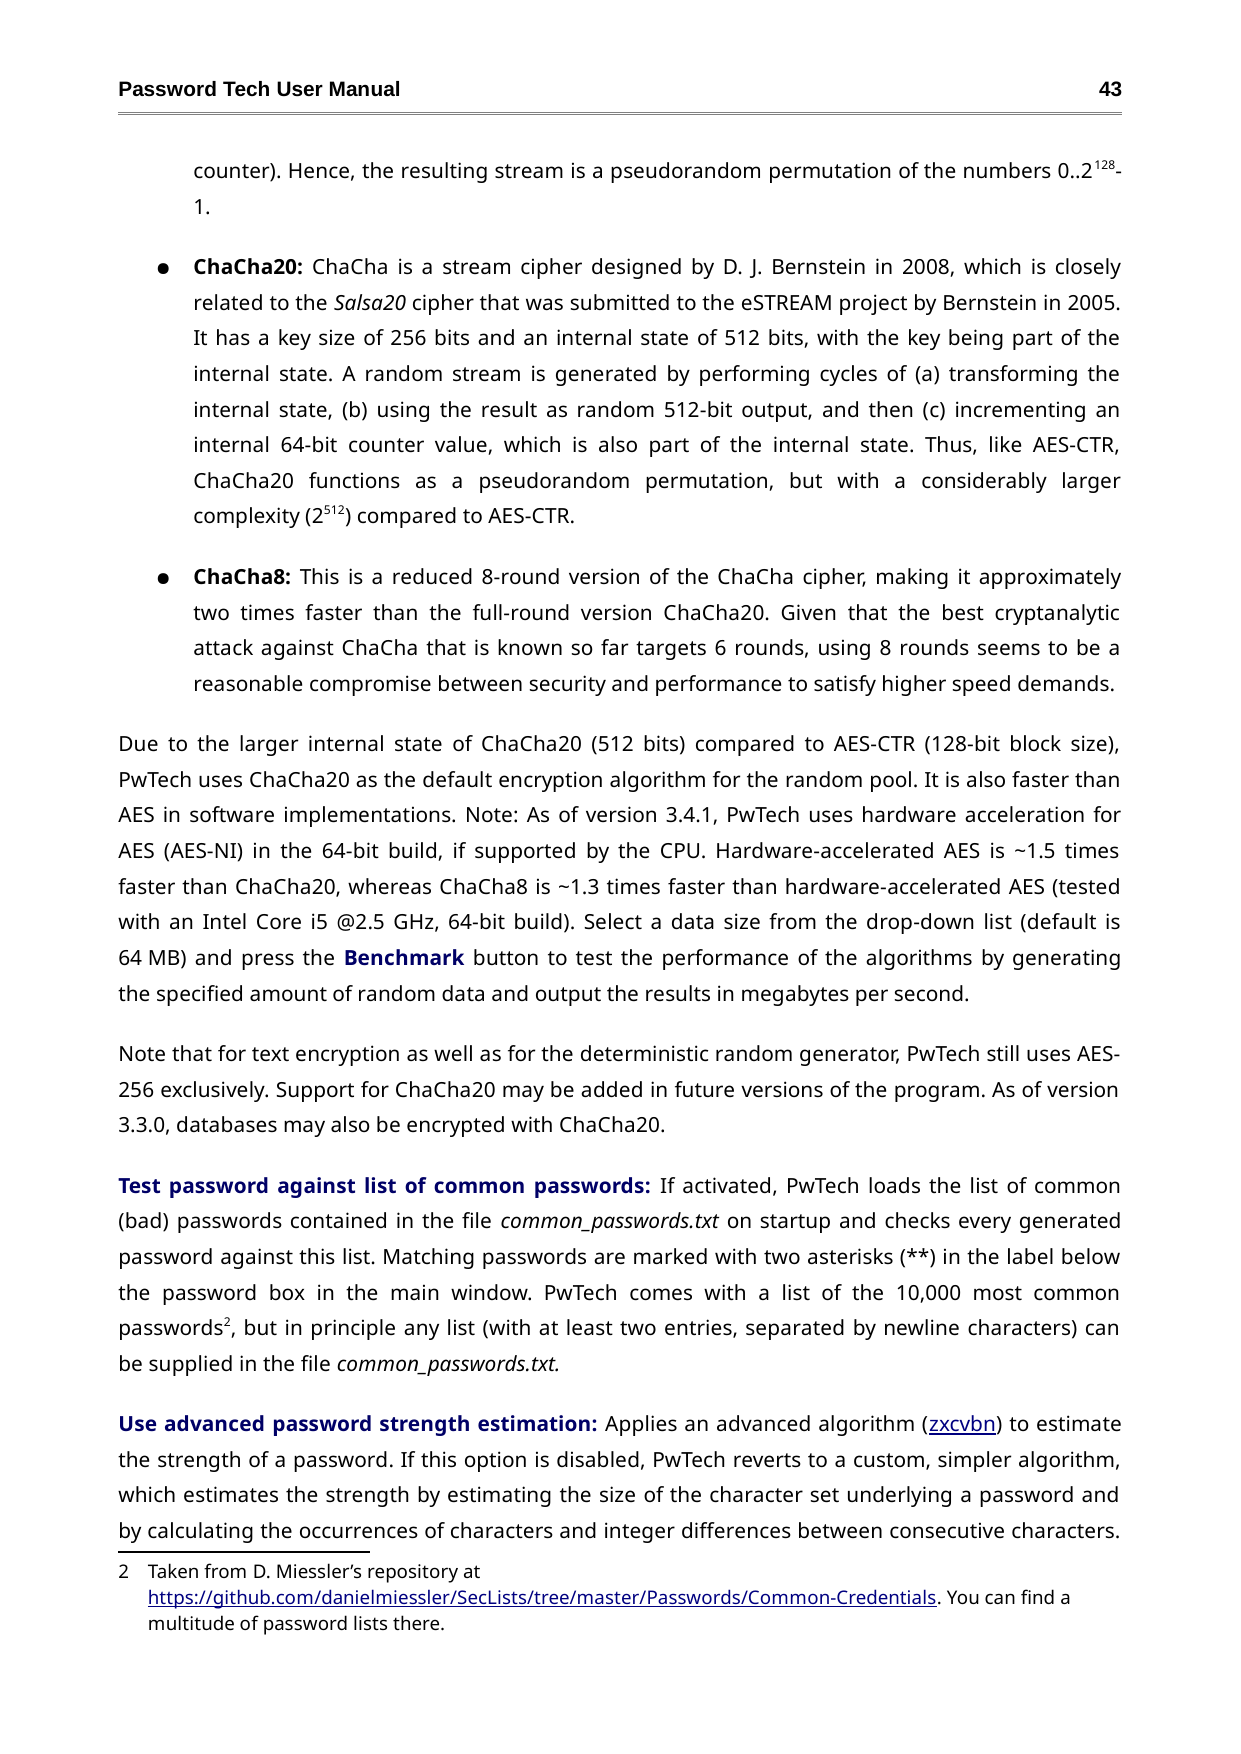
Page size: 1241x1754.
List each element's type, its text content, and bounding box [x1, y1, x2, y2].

text Test password against list of common passwords: If activated, PwTech loads the list of common (bad) passwords contained in the file common_passwords.txt on startup and checks every generated password against this list. Matching passwords are marked with two asterisks (**) in the label below the password box in the main window. PwTech comes with a list of the 10,000 most common passwords, but in principle any list (with at least two entries, separated by newline characters) can be supplied in the file common_passwords.txt. [118, 1171, 1122, 1377]
list ChaCha20: ChaCha is a stream cipher designed by D. J. Bernstein in 2008, which is closely related to the Salsa20 cipher that was submitted to the eSTREAM project by Bernstein in 2005. It has a key size of 256 bits and an internal state of 512 bits, with the key being part of the internal state. A random stream is generated by performing cycles of (a) transforming the internal state, (b) using the result as random 512-bit output, and then (c) incrementing an internal 64-bit counter value, which is also part of the internal state. Thus, like AES-CTR, ChaCha20 functions as a pseudorandom permutation, but with a considerably larger complexity (2512) compared to AES-CTR. [156, 252, 1122, 530]
list counter). Hence, the resulting stream is a pseudorandom permutation of the numbers 0..2128-1. [156, 156, 1122, 220]
text Taken from D. Miessler’s repository at https://github.com/danielmiessler/SecLists/tree/master/Passwords/Common-Credentials. You can find a multitude of password lists there. [118, 1558, 1122, 1636]
list ChaCha8: This is a reduced 8-round version of the ChaCha cipher, making it approximately two times faster than the full-round version ChaCha20. Given that the best cryptanalytic attack against ChaCha that is known so far targets 6 rounds, using 8 rounds seems to be a reasonable compromise between security and performance to satisfy higher speed demands. [156, 562, 1122, 697]
text Due to the larger internal state of ChaCha20 (512 bits) compared to AES-CTR (128-bit block size), PwTech uses ChaCha20 as the default encryption algorithm for the random pool. It is also faster than AES in software implementations. Note: As of version 3.4.1, PwTech uses hardware acceleration for AES (AES-NI) in the 64-bit build, if supported by the CPU. Hardware-accelerated AES is ~1.5 times faster than ChaCha20, whereas ChaCha8 is ~1.3 times faster than hardware-accelerated AES (tested with an Intel Core i5 @2.5 GHz, 64-bit build). Select a data size from the drop-down list (default is 64 MB) and press the Benchmark button to test the performance of the algorithms by generating the specified amount of random data and output the results in megabytes per second. [118, 729, 1122, 1007]
text Note that for text encryption as well as for the deterministic random generator, PwTech still uses AES-256 exclusively. Support for ChaCha20 may be added in future versions of the program. As of version 3.3.0, databases may also be encrypted with ChaCha20. [118, 1039, 1122, 1139]
text Use advanced password strength estimation: Applies an advanced algorithm (zxcvbn) to estimate the strength of a password. If this option is disabled, PwTech reverts to a custom, simpler algorithm, which estimates the strength by estimating the size of the character set underlying a password and by calculating the occurrences of characters and integer differences between consecutive characters. [118, 1409, 1122, 1544]
